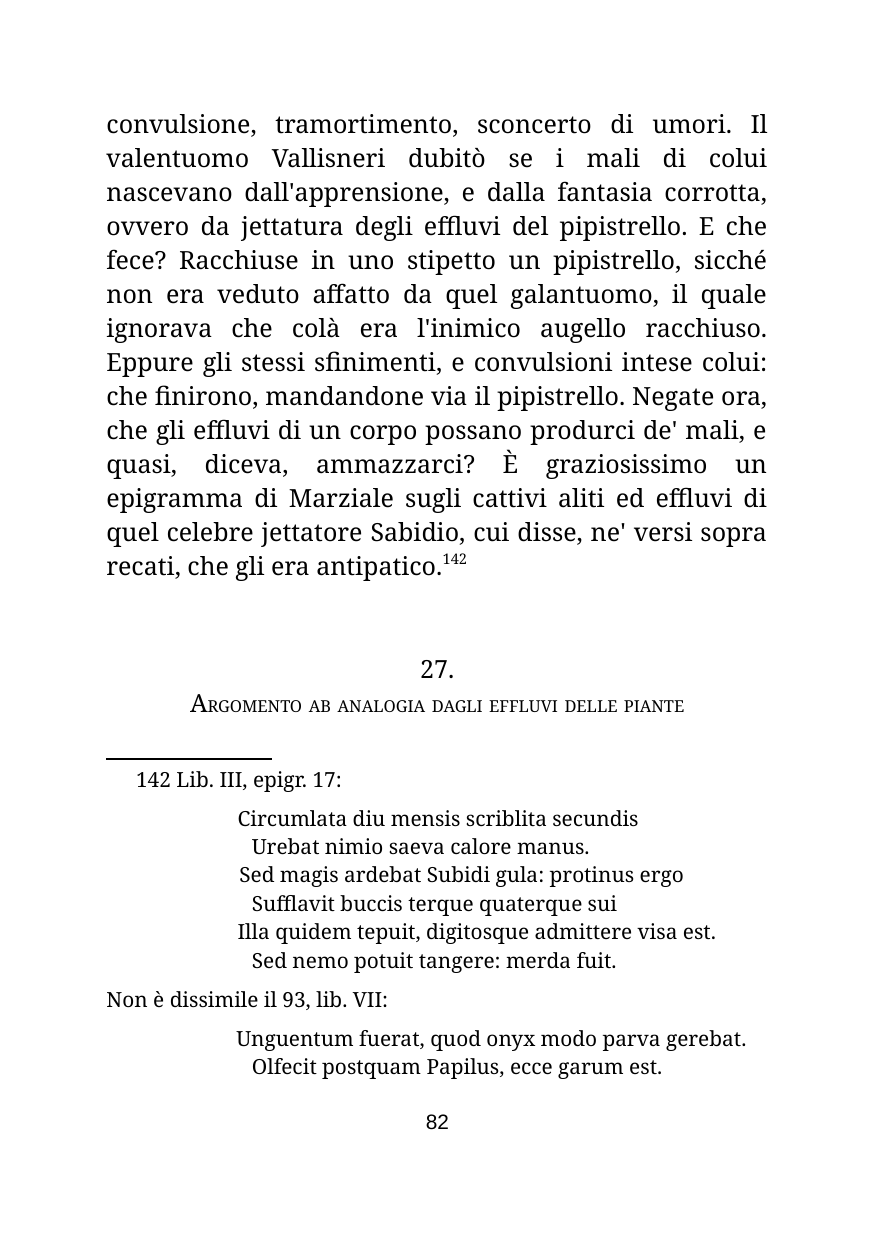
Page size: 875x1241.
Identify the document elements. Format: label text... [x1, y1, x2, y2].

text Unguentum fuerat, quod onyx modo parva gerebat. [236, 1024, 768, 1052]
text Olfecit postquam Papilus, ecce garum est. [252, 1052, 768, 1081]
text Sed magis ardebat Subidi gula: protinus ergo [239, 861, 768, 889]
text Sufflavit buccis terque quaterque sui [252, 889, 768, 917]
text Urebat nimio saeva calore manus. [252, 832, 768, 861]
text convulsione, tramortimento, sconcerto di umori. Il valentuomo Vallisneri dubitò se i mali di colui nascevano dall'apprensione, e dalla fantasia corrotta, ovvero da jettatura degli effluvi del pipistrello. E che fece? Racchiuse in uno stipetto un pipistrello, sicché non era veduto affatto da quel galantuomo, il quale ignorava che colà era l'inimico augello racchiuso. Eppure gli stessi sfinimenti, e convulsioni intese colui: che finirono, mandandone via il pipistrello. Negate ora, che gli effluvi di un corpo possano produrci de' mali, e quasi, diceva, ammazzarci? È graziosissimo un epigramma di Marziale sugli cattivi aliti ed effluvi di quel celebre jettatore Sabidio, cui disse, ne' versi sopra recati, che gli era antipatico. [106, 106, 768, 583]
text Non è dissimile il 93, lib. VII: [106, 985, 768, 1013]
text Circumlata diu mensis scriblita secundis [237, 804, 768, 832]
text 27. [106, 651, 768, 685]
text Illa quidem tepuit, digitosque admittere visa est. [237, 917, 768, 946]
text Lib. III, epigr. 17: [106, 765, 768, 793]
text Argomento ab analogia dagli effluvi delle piante [106, 685, 768, 719]
text Sed nemo potuit tangere: merda fuit. [252, 946, 768, 974]
